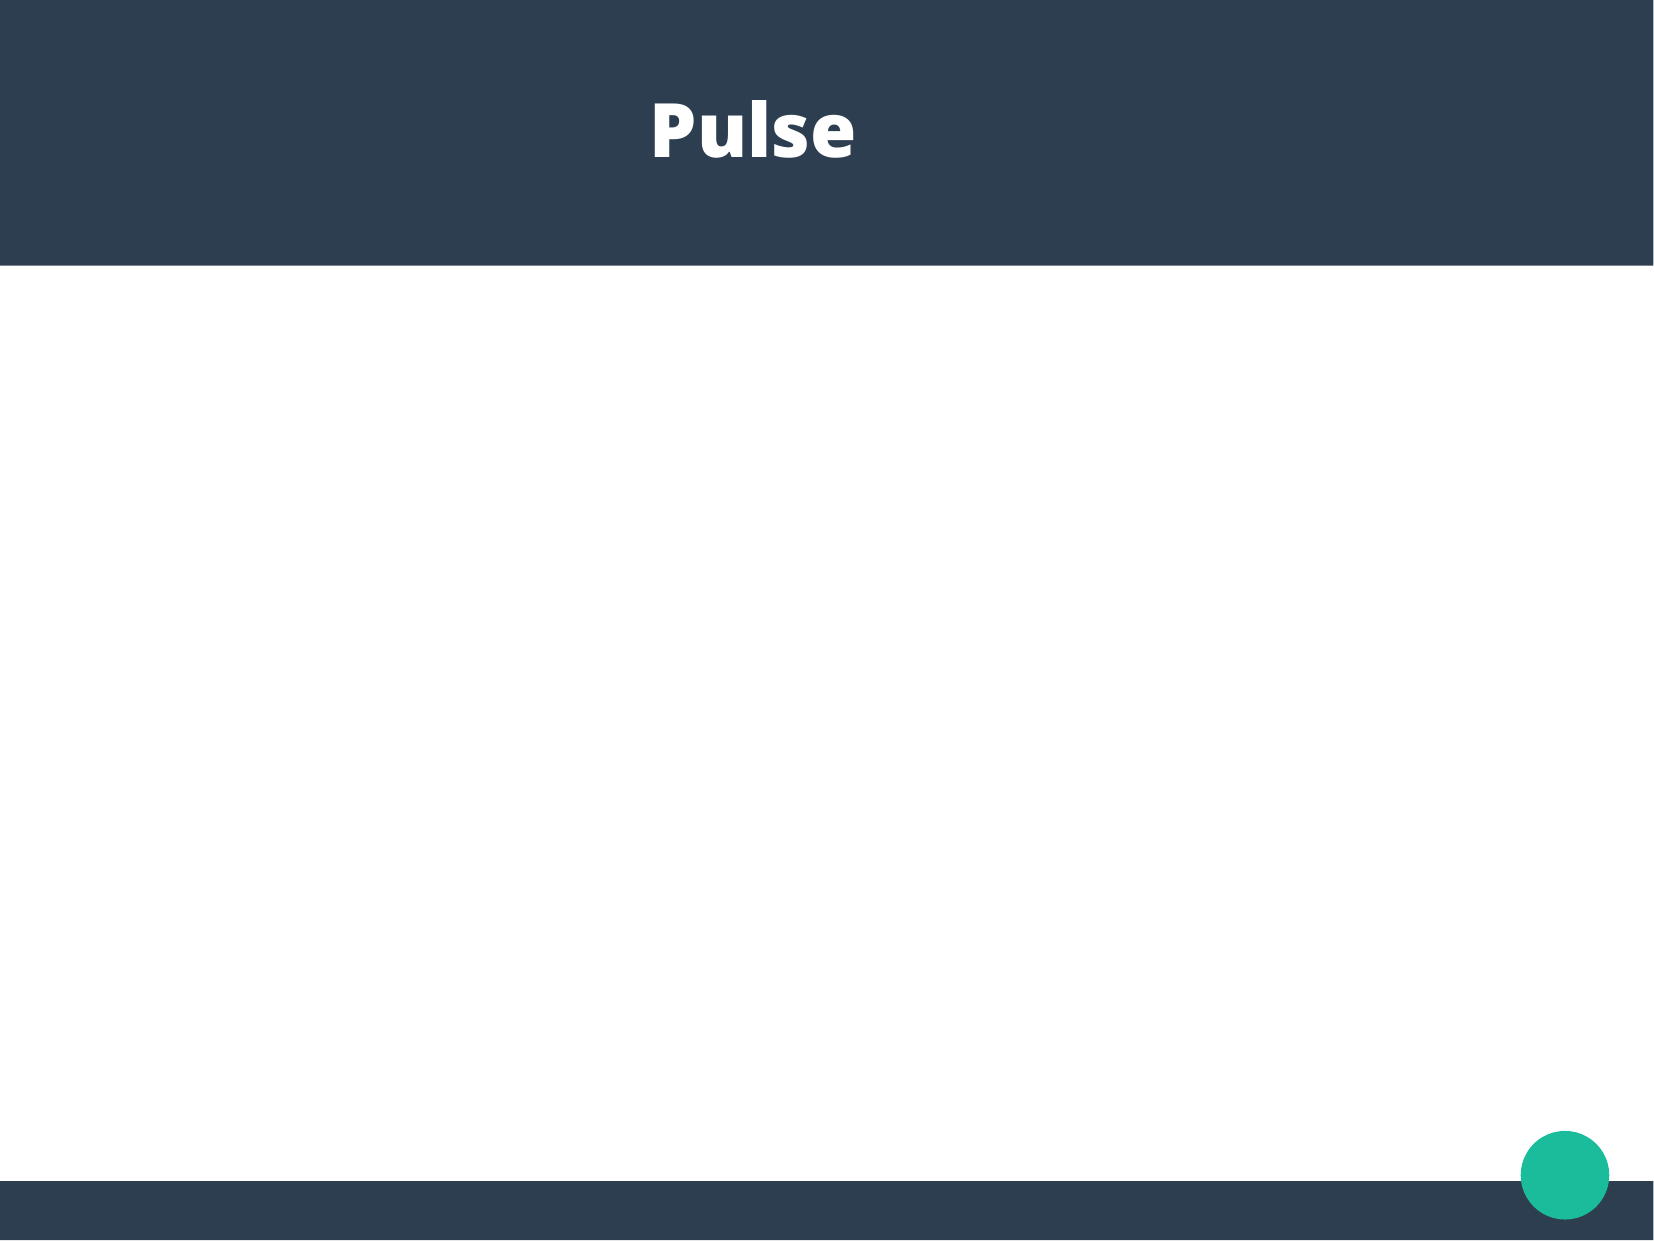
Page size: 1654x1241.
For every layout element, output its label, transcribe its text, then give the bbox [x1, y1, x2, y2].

title Pulse [59, 49, 1595, 207]
